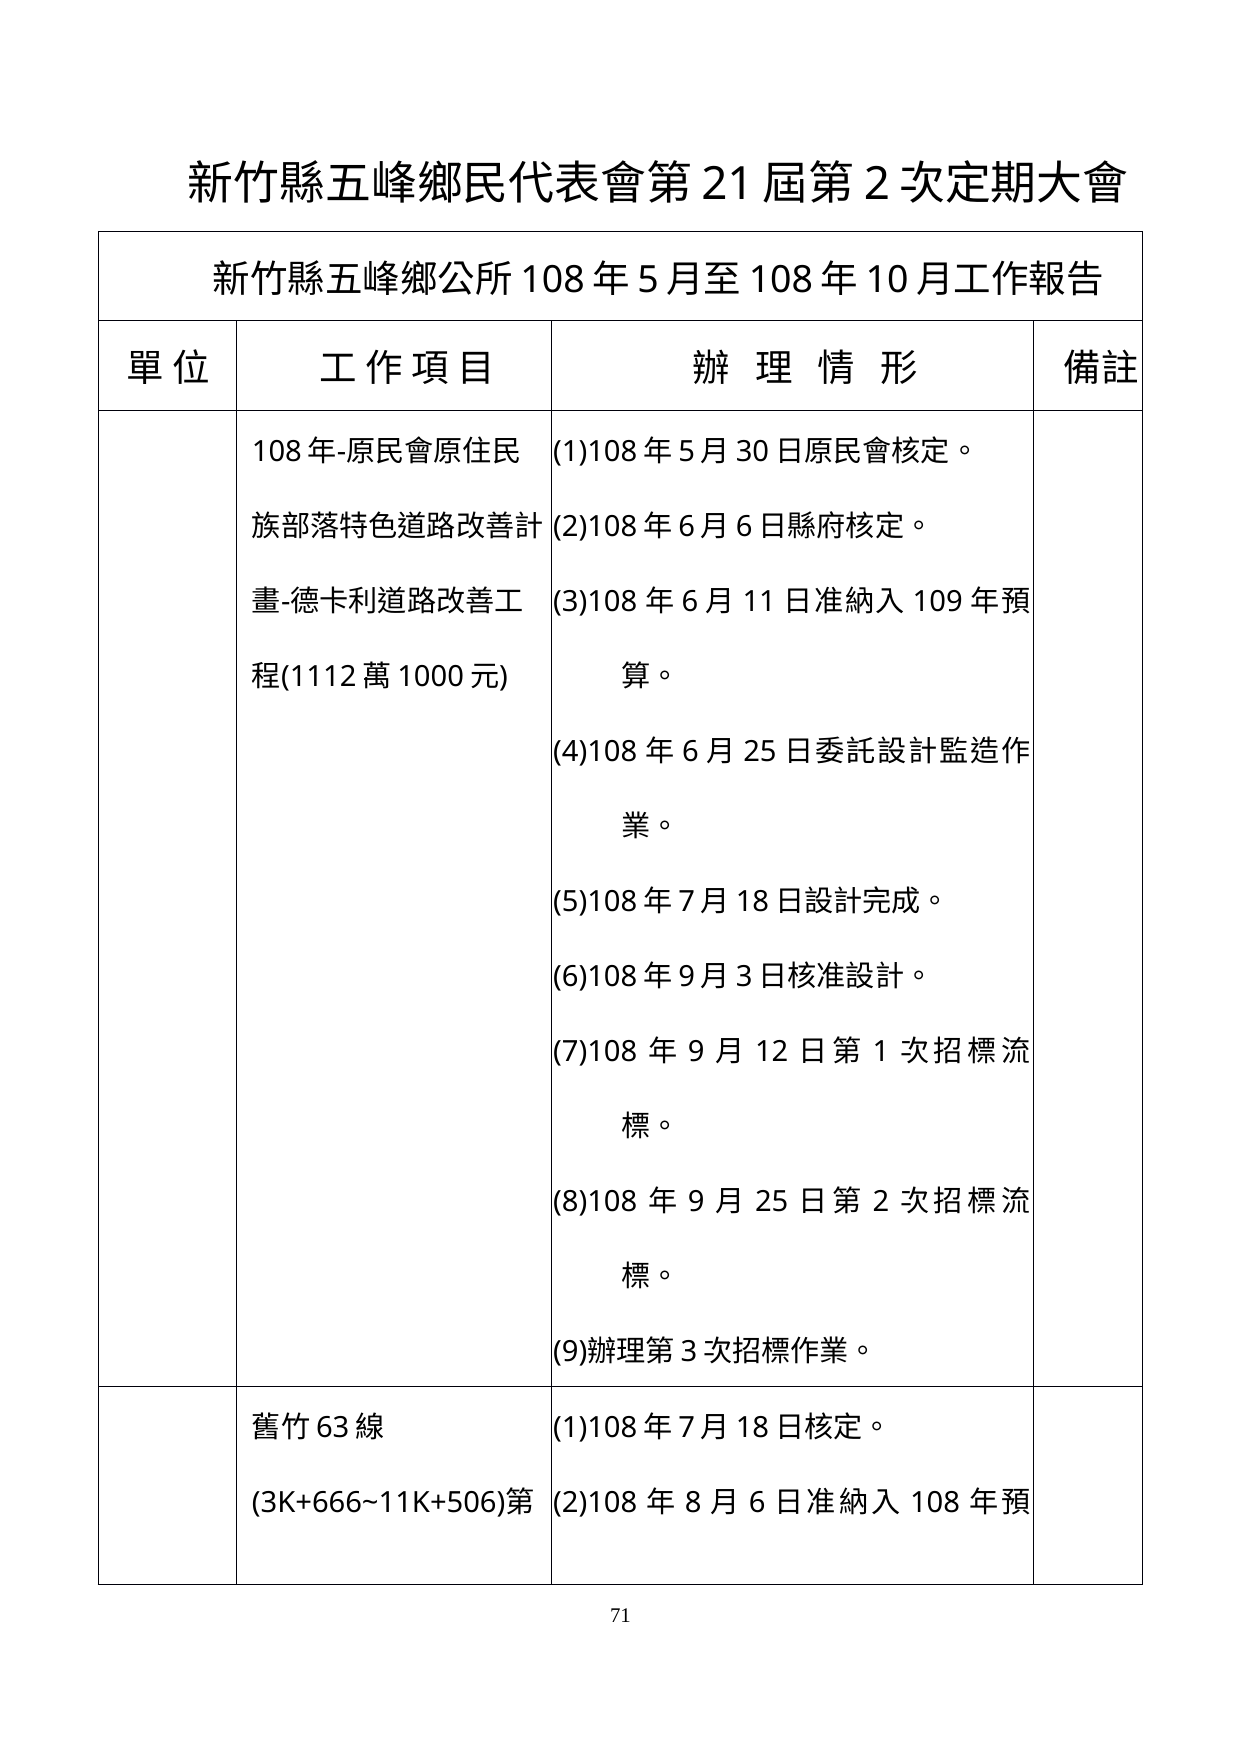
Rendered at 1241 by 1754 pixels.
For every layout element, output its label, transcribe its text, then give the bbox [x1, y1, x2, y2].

table_cell 單 位 [99, 321, 236, 410]
table_cell 108年-原民會原住民族部落特色道路改善計畫-德卡利道路改善工程(1112萬1000元) [237, 411, 551, 1386]
table_cell 備註 [1034, 321, 1142, 410]
table_header 新竹縣五峰鄉民代表會第21屆第2次定期大會 [98, 129, 1142, 231]
table_cell [1034, 411, 1142, 1386]
table_cell 工 作 項 目 [237, 321, 551, 410]
table_cell [99, 411, 236, 1386]
table_cell [1034, 1387, 1142, 1584]
table_cell 辦 理 情 形 [552, 321, 1033, 410]
table_cell [99, 1387, 236, 1584]
table_cell 舊竹63線(3K+666~11K+506)第 [237, 1387, 551, 1584]
table_cell 新竹縣五峰鄉公所108年5月至108年10月工作報告 [99, 232, 1142, 320]
table_cell (1)108年7月18日核定。 (2)108年8月6日准納入108年預 [552, 1387, 1033, 1584]
table_cell (1)108年5月30日原民會核定。 (2)108年6月6日縣府核定。 (3)108年6月11日准納入109年預算。 (4)108年6月25日委託設計監造作業。 (5)108年7月18日設計完成。 (6)108年9月3日核准設計。 (7)108年9月12日第1次招標流標。 (8)108年9月25日第2次招標流標。 (9)辦理第3次招標作業。 [552, 411, 1033, 1386]
